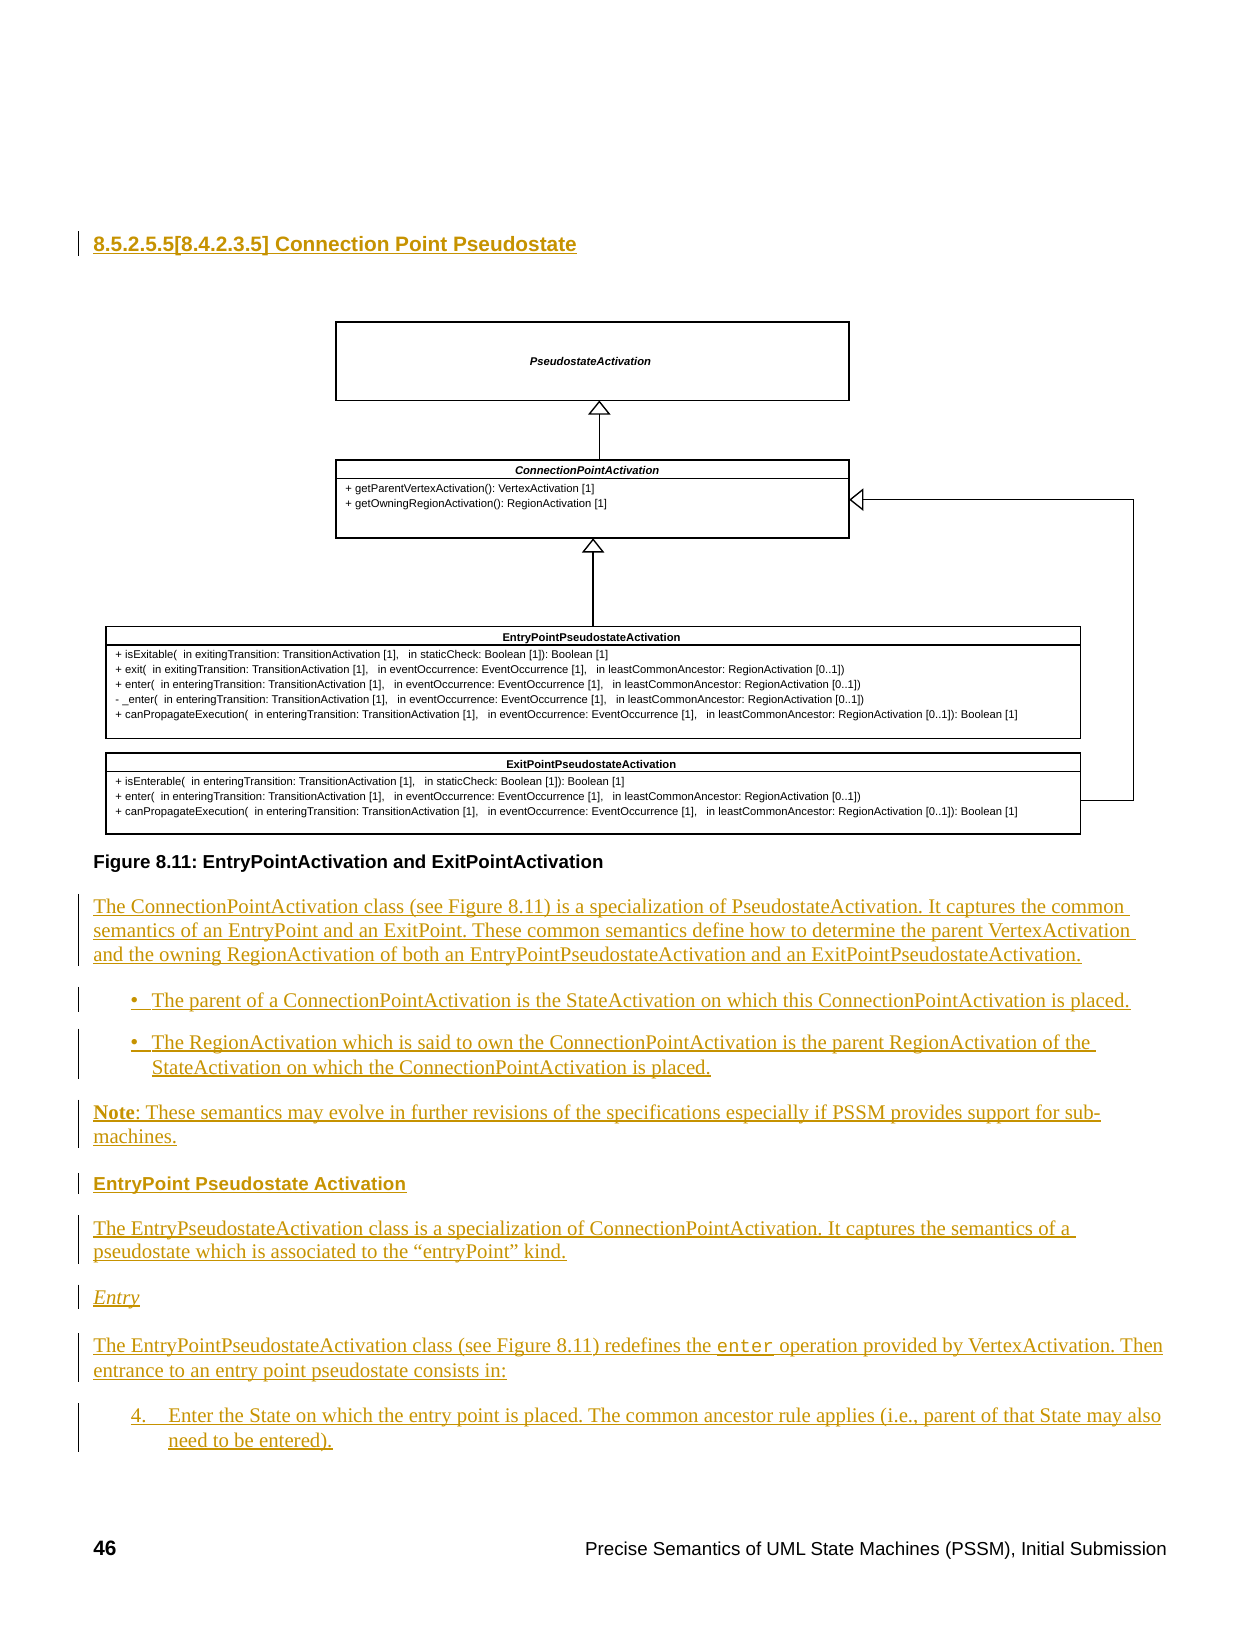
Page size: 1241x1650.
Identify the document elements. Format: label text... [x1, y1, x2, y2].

subtitle Entry [93, 1284, 1164, 1309]
subtitle Connection Point Pseudostate [93, 231, 1164, 256]
text The EntryPseudostateActivation class is a specialization of ConnectionPointActivation. It captures the semantics of a pseudostate which is associated to the “entryPoint” kind. [93, 1215, 1164, 1263]
list Enter the State on which the entry point is placed. The common ancestor rule applies (i.e., parent of that State may also need to be entered). [131, 1403, 1164, 1452]
text [93, 281, 1164, 296]
text Figure 8.11: EntryPointActivation and ExitPointActivation [93, 309, 1164, 873]
text Note: These semantics may evolve in further revisions of the specifications especially if PSSM provides support for sub-machines. [93, 1100, 1164, 1148]
text The EntryPointPseudostateActivation class (see Figure 8.11) redefines the enter operation provided by VertexActivation. Then entrance to an entry point pseudostate consists in: [93, 1333, 1164, 1382]
list The parent of a ConnectionPointActivation is the StateActivation on which this ConnectionPointActivation is placed. [131, 987, 1164, 1012]
subtitle [93, 296, 1164, 309]
text The ConnectionPointActivation class (see Figure 8.11) is a specialization of PseudostateActivation. It captures the common semantics of an EntryPoint and an ExitPoint. These common semantics define how to determine the parent VertexActivation and the owning RegionActivation of both an EntryPointPseudostateActivation and an ExitPointPseudostateActivation. [93, 873, 1164, 966]
list The RegionActivation which is said to own the ConnectionPointActivation is the parent RegionActivation of the StateActivation on which the ConnectionPointActivation is placed. [131, 1029, 1164, 1079]
subtitle EntryPoint Pseudostate Activation [93, 1173, 1164, 1194]
